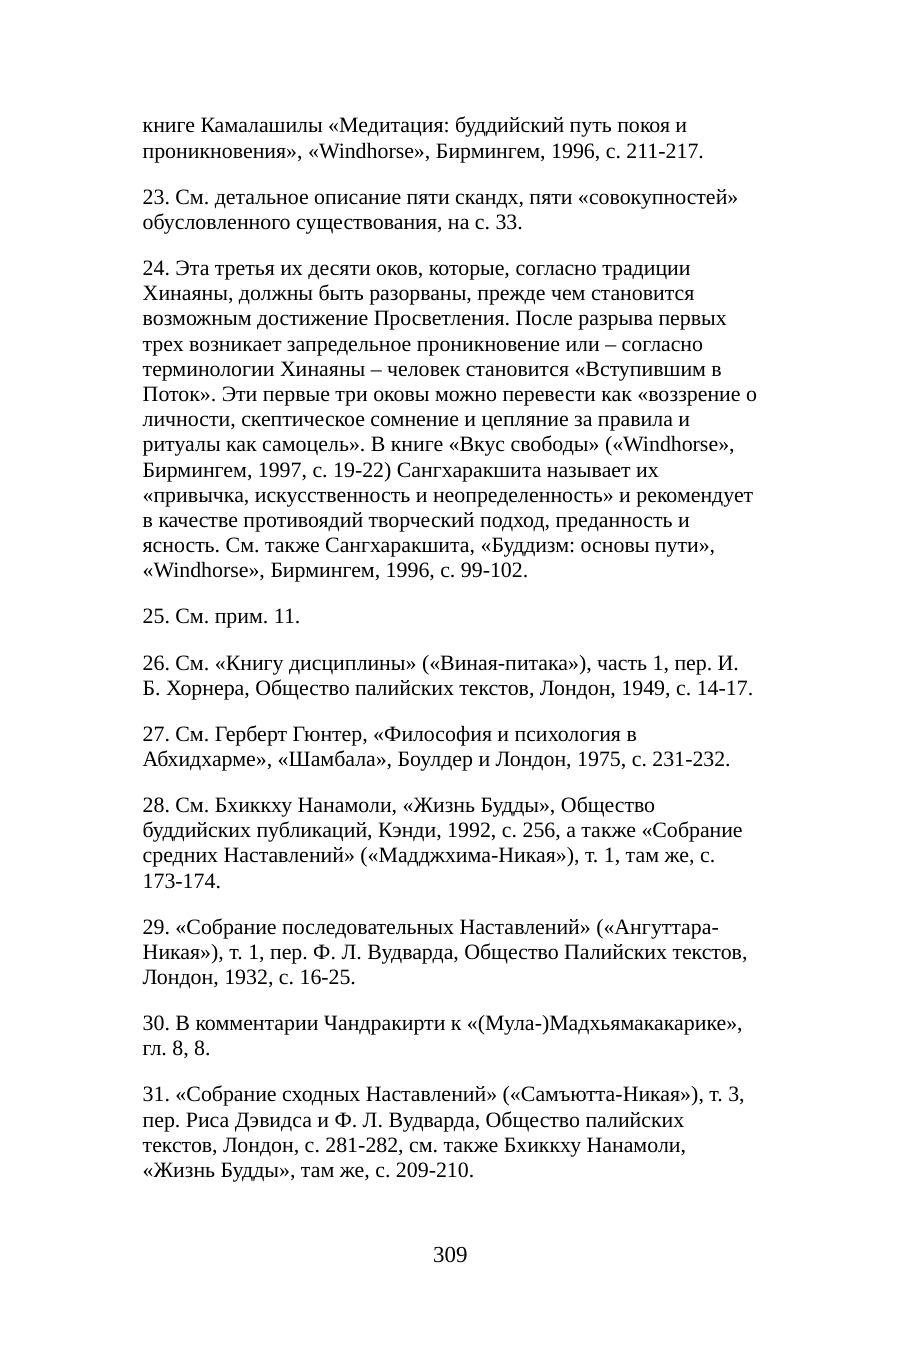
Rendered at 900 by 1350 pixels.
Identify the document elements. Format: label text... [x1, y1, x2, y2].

text 28. См. Бхиккху Нанамоли, «Жизнь Будды», Общество буддийских публикаций, Кэнди, 1992, с. 256, а также «Собрание средних Наставлений» («Мадджхима-Никая»), т. 1, там же, с. 173-174. [142, 792, 757, 893]
text 23. См. детальное описание пяти скандх, пяти «совокупностей» обусловленного существования, на с. 33. [142, 184, 757, 234]
text 24. Эта третья их десяти оков, которые, согласно традиции Хинаяны, должны быть разорваны, прежде чем становится возможным достижение Просветления. После разрыва первых трех возникает запредельное проникновение или – согласно терминологии Хинаяны – человек становится «Вступившим в Поток». Эти первые три оковы можно перевести как «воззрение о личности, скептическое сомнение и цепляние за правила и ритуалы как самоцель». В книге «Вкус свободы» («Windhorse», Бирмингем, 1997, с. 19-22) Сангхаракшита называет их «привычка, искусственность и неопределенность» и рекомендует в качестве противоядий творческий подход, преданность и ясность. См. также Сангхаракшита, «Буддизм: основы пути», «Windhorse», Бирмингем, 1996, с. 99-102. [142, 255, 757, 583]
text 26. См. «Книгу дисциплины» («Виная-питака»), часть 1, пер. И. Б. Хорнера, Общество палийских текстов, Лондон, 1949, с. 14-17. [142, 649, 757, 700]
text 30. В комментарии Чандракирти к «(Мула-)Мадхьямакакарике», гл. 8, 8. [142, 1010, 757, 1061]
text 25. См. прим. 11. [142, 603, 757, 629]
text 31. «Собрание сходных Наставлений» («Самъютта-Никая»), т. 3, пер. Риса Дэвидса и Ф. Л. Вудварда, Общество палийских текстов, Лондон, с. 281-282, см. также Бхиккху Нанамоли, «Жизнь Будды», там же, с. 209-210. [142, 1081, 757, 1182]
text 27. См. Герберт Гюнтер, «Философия и психология в Абхидхарме», «Шамбала», Боулдер и Лондон, 1975, с. 231-232. [142, 721, 757, 771]
text книге Камалашилы «Медитация: буддийский путь покоя и проникновения», «Windhorse», Бирмингем, 1996, с. 211-217. [142, 112, 757, 163]
text 29. «Собрание последовательных Наставлений» («Ангуттара-Никая»), т. 1, пер. Ф. Л. Вудварда, Общество Палийских текстов, Лондон, 1932, с. 16-25. [142, 914, 757, 989]
